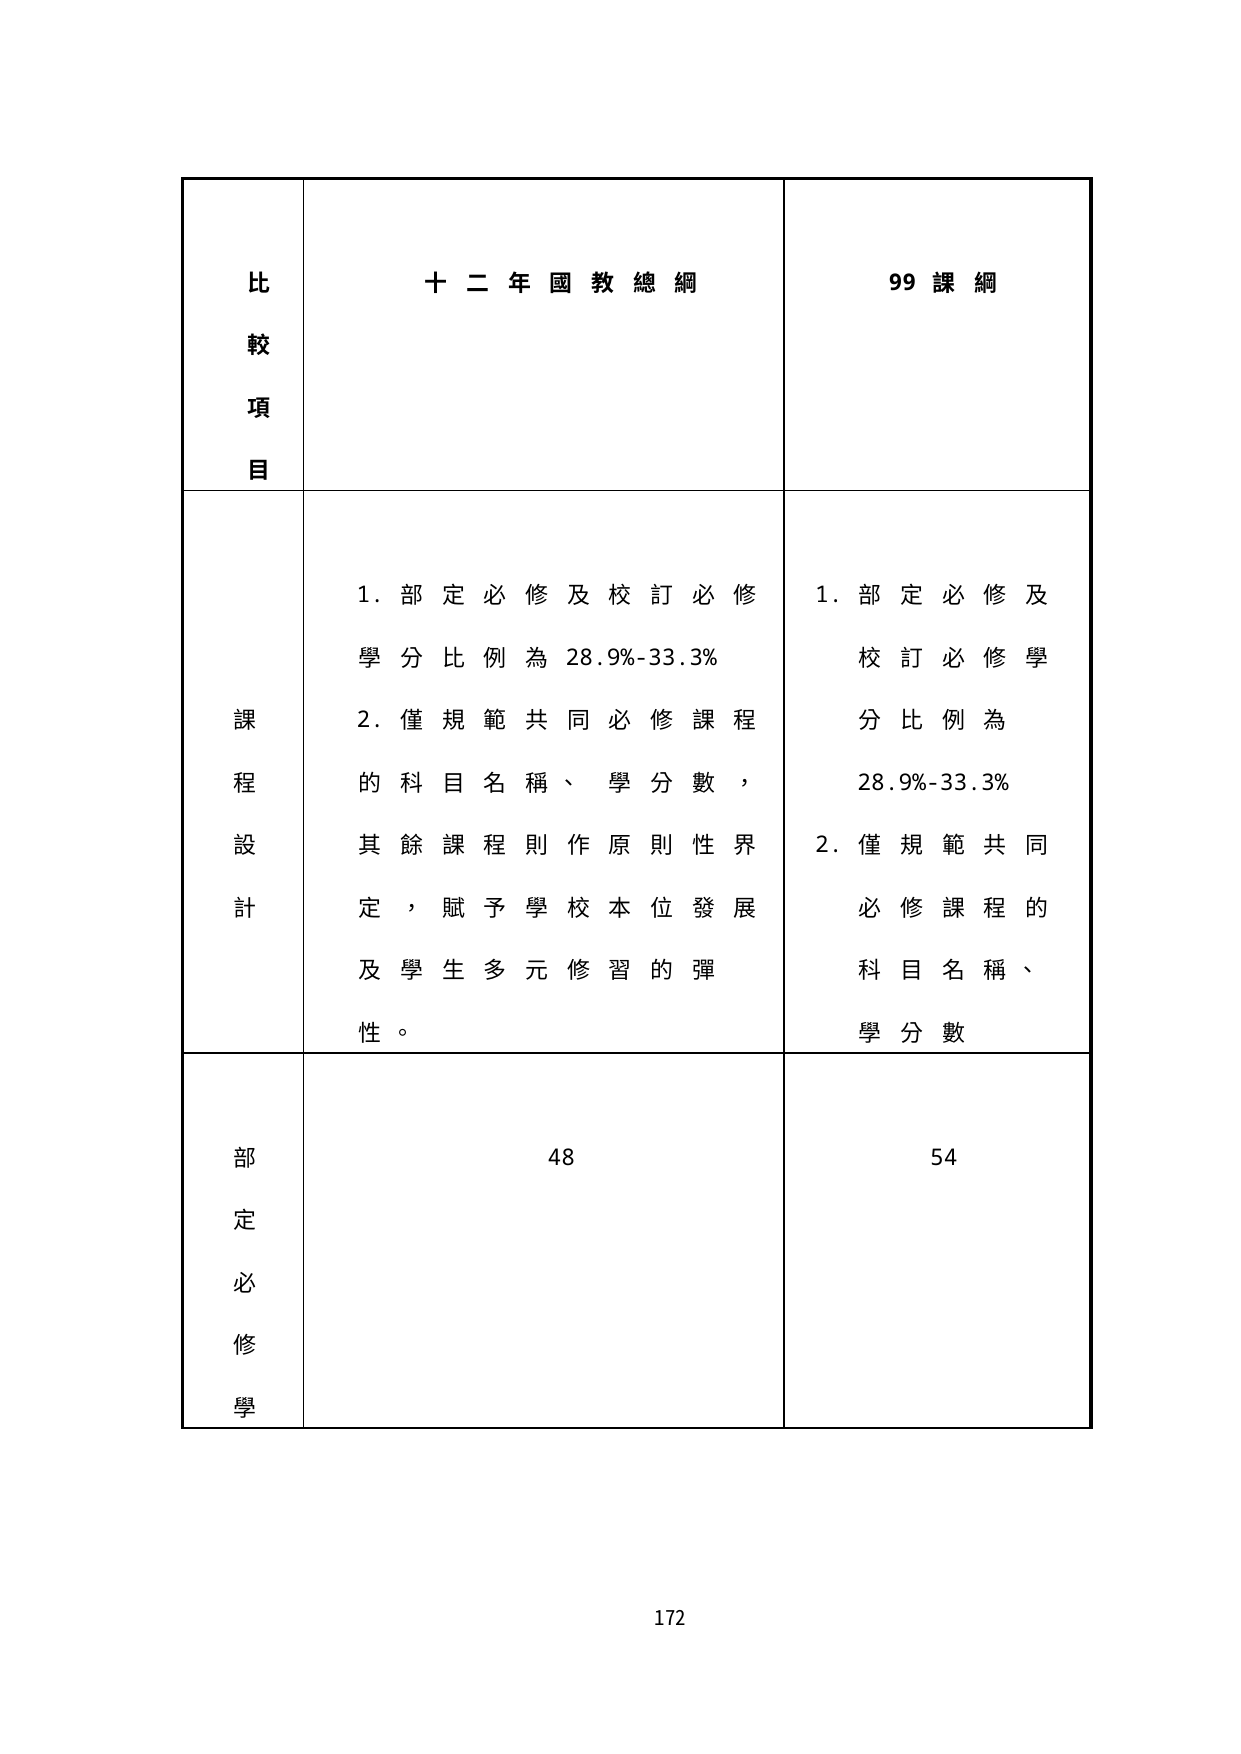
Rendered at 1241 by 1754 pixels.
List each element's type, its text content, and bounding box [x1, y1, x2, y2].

table_cell 54 [785, 1054, 1089, 1427]
table_cell 1.部定必修及校訂必修學分比例為28.9%-33.3% 2.僅規範共同必修課程的科目名稱、學分數 [785, 491, 1089, 1052]
table_cell 1.部定必修及校訂必修學分比例為28.9%-33.3% 2.僅規範共同必修課程的科目名稱、學分數，其餘課程則作原則性界定，賦予學校本位發展及學生多元修習的彈性。 [304, 491, 783, 1052]
table_header 99課綱 [785, 180, 1089, 490]
table_cell 48 [304, 1054, 783, 1427]
table_header 十二年國教總綱 [304, 180, 783, 490]
table_cell 部定必修學 [184, 1054, 303, 1427]
table_header 比較項目 [184, 180, 303, 490]
table_cell 課程設計 [184, 491, 303, 1052]
